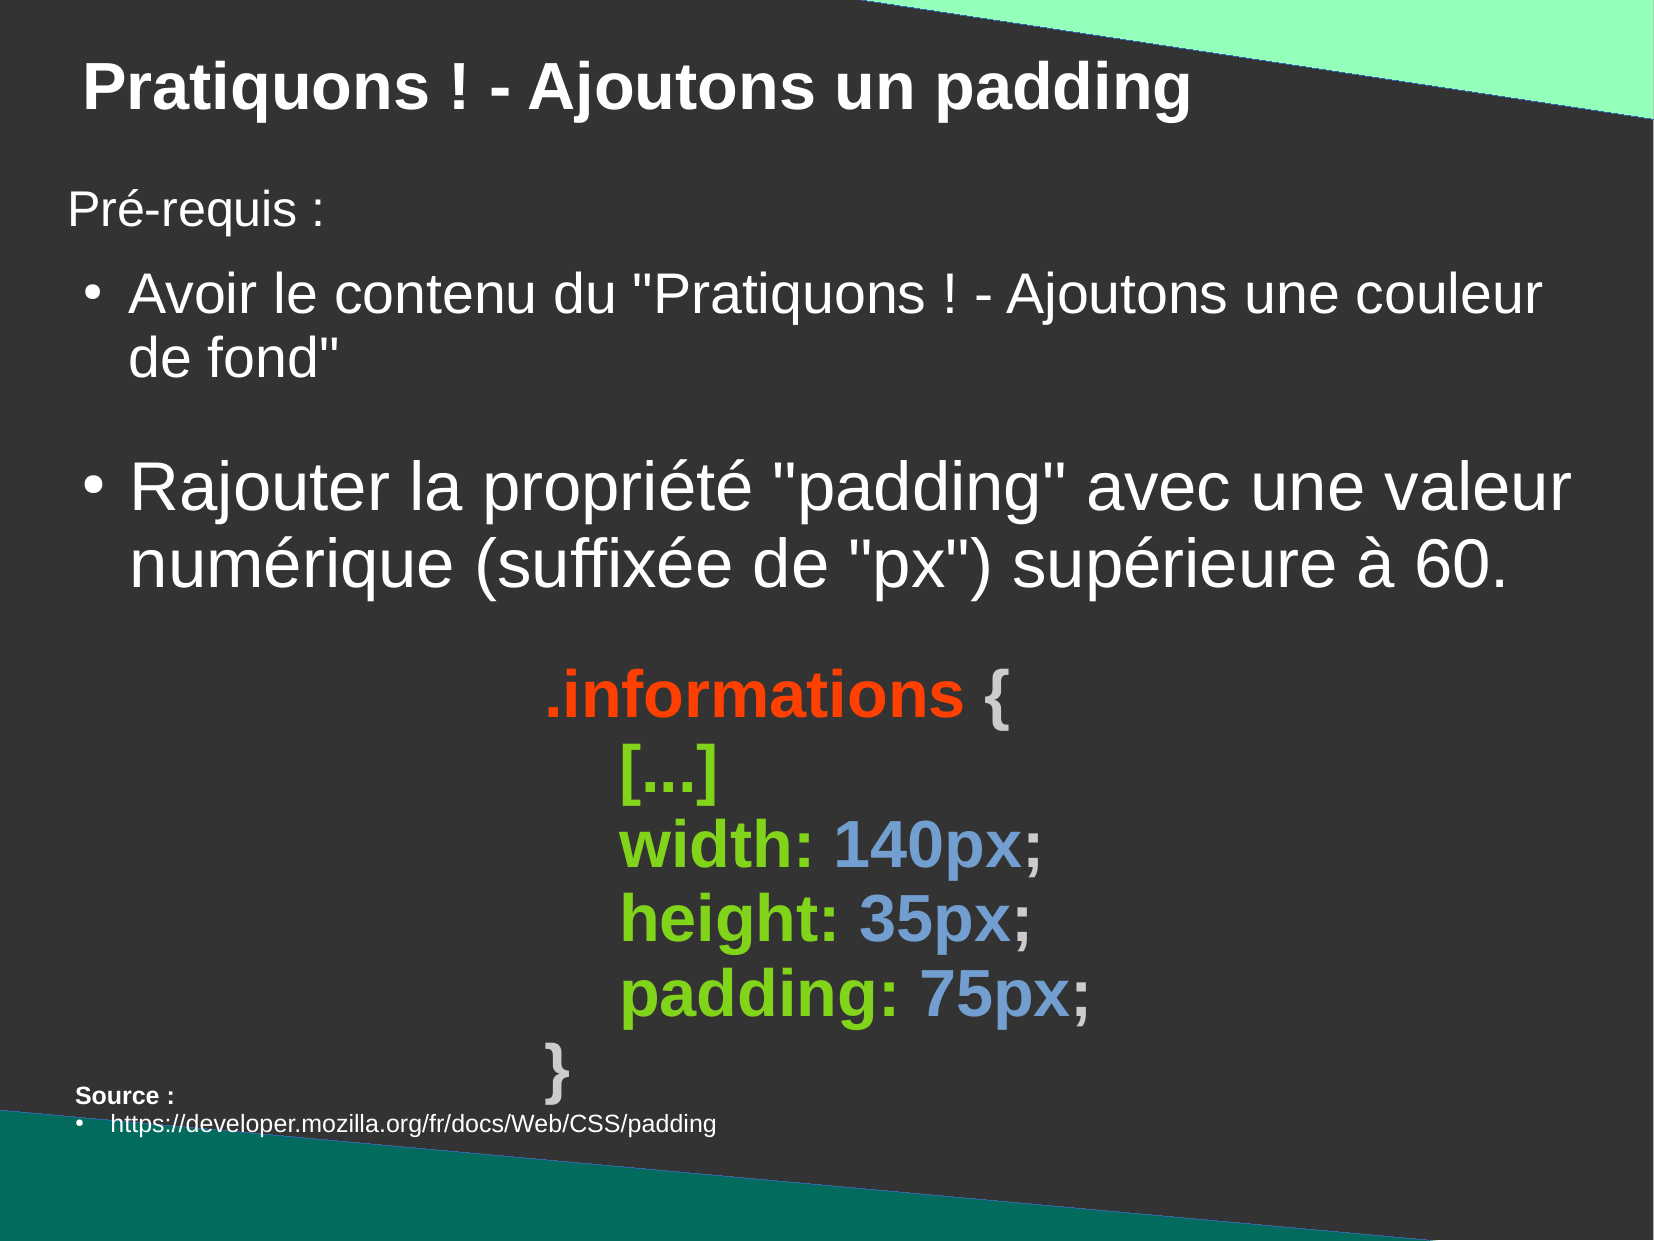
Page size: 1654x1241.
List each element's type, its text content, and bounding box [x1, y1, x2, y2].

list Pré-requis : Avoir le contenu du "Pratiquons ! - Ajoutons une couleur de fond" [67, 180, 1607, 390]
text_box Source : https://developer.mozilla.org/fr/docs/Web/CSS/padding [60, 1074, 1546, 1217]
text_box .informations { [...] width: 140px; height: 35px; padding: 75px; } [529, 649, 1125, 1074]
list Rajouter la propriété "padding" avec une valeur numérique (suffixée de "px") supérieure à 60. [64, 447, 1589, 626]
text_box [861, 0, 1654, 120]
title Pratiquons ! - Ajoutons un padding [82, 49, 1571, 152]
